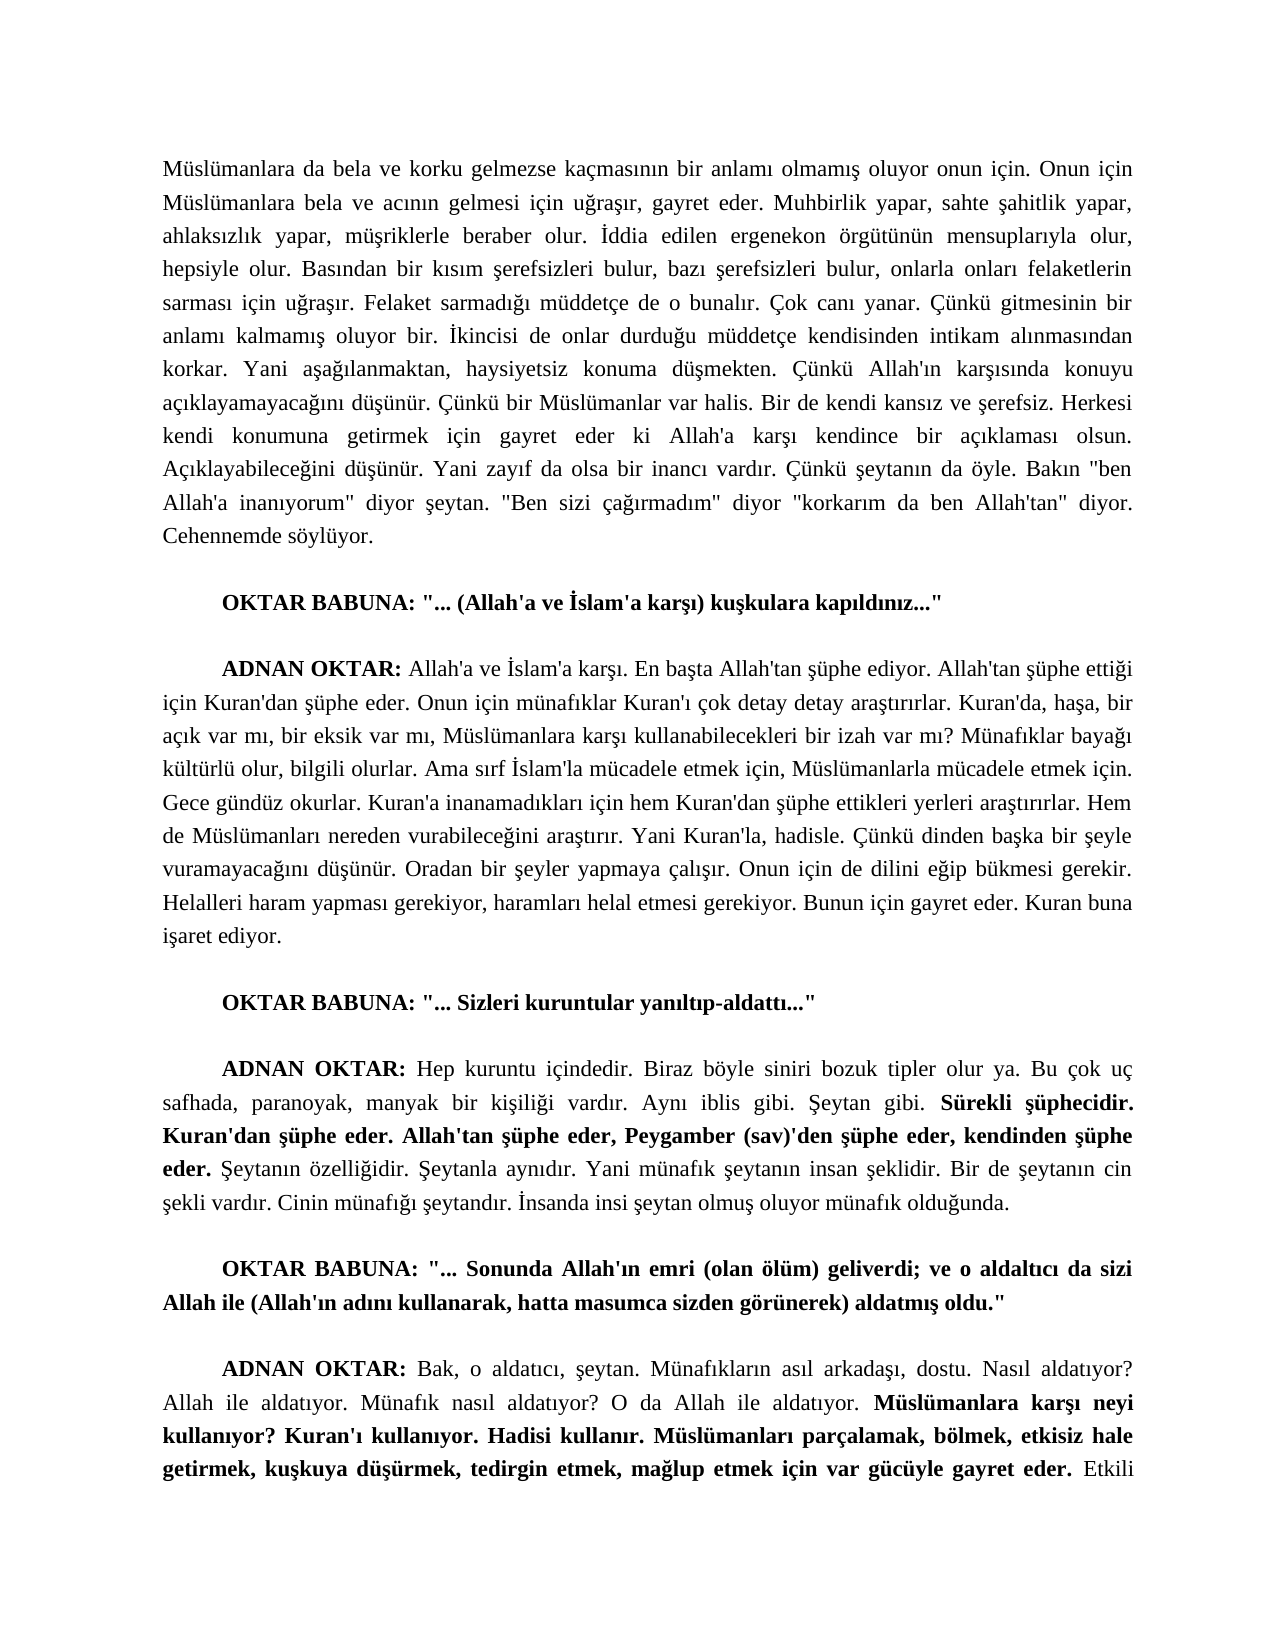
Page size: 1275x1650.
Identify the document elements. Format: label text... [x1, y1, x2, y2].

text Müslümanlara da bela ve korku gelmezse kaçmasının bir anlamı olmamış oluyor onun için. Onun için Müslümanlara bela ve acının gelmesi için uğraşır, gayret eder. Muhbirlik yapar, sahte şahitlik yapar, ahlaksızlık yapar, müşriklerle beraber olur. İddia edilen ergenekon örgütünün mensuplarıyla olur, hepsiyle olur. Basından bir kısım şerefsizleri bulur, bazı şerefsizleri bulur, onlarla onları felaketlerin sarması için uğraşır. Felaket sarmadığı müddetçe de o bunalır. Çok canı yanar. Çünkü gitmesinin bir anlamı kalmamış oluyor bir. İkincisi de onlar durduğu müddetçe kendisinden intikam alınmasından korkar. Yani aşağılanmaktan, haysiyetsiz konuma düşmekten. Çünkü Allah'ın karşısında konuyu açıklayamayacağını düşünür. Çünkü bir Müslümanlar var halis. Bir de kendi kansız ve şerefsiz. Herkesi kendi konumuna getirmek için gayret eder ki Allah'a karşı kendince bir açıklaması olsun. Açıklayabileceğini düşünür. Yani zayıf da olsa bir inancı vardır. Çünkü şeytanın da öyle. Bakın "ben Allah'a inanıyorum" diyor şeytan. "Ben sizi çağırmadım" diyor "korkarım da ben Allah'tan" diyor. Cehennemde söylüyor. [162, 150, 1134, 550]
text OKTAR BABUNA: "... (Allah'a ve İslam'a karşı) kuşkulara kapıldınız..." [162, 583, 1134, 617]
text OKTAR BABUNA: "... Sizleri kuruntular yanıltıp-aldattı..." [162, 983, 1134, 1017]
text ADNAN OKTAR: Allah'a ve İslam'a karşı. En başta Allah'tan şüphe ediyor. Allah'tan şüphe ettiği için Kuran'dan şüphe eder. Onun için münafıklar Kuran'ı çok detay detay araştırırlar. Kuran'da, haşa, bir açık var mı, bir eksik var mı, Müslümanlara karşı kullanabilecekleri bir izah var mı? Münafıklar bayağı kültürlü olur, bilgili olurlar. Ama sırf İslam'la mücadele etmek için, Müslümanlarla mücadele etmek için. Gece gündüz okurlar. Kuran'a inanamadıkları için hem Kuran'dan şüphe ettikleri yerleri araştırırlar. Hem de Müslümanları nereden vurabileceğini araştırır. Yani Kuran'la, hadisle. Çünkü dinden başka bir şeyle vuramayacağını düşünür. Oradan bir şeyler yapmaya çalışır. Onun için de dilini eğip bükmesi gerekir. Helalleri haram yapması gerekiyor, haramları helal etmesi gerekiyor. Bunun için gayret eder. Kuran buna işaret ediyor. [162, 650, 1134, 950]
text ADNAN OKTAR: Hep kuruntu içindedir. Biraz böyle siniri bozuk tipler olur ya. Bu çok uç safhada, paranoyak, manyak bir kişiliği vardır. Aynı iblis gibi. Şeytan gibi. Sürekli şüphecidir. Kuran'dan şüphe eder. Allah'tan şüphe eder, Peygamber (sav)'den şüphe eder, kendinden şüphe eder. Şeytanın özelliğidir. Şeytanla aynıdır. Yani münafık şeytanın insan şeklidir. Bir de şeytanın cin şekli vardır. Cinin münafığı şeytandır. İnsanda insi şeytan olmuş oluyor münafık olduğunda. [162, 1050, 1134, 1217]
text ADNAN OKTAR: Bak, o aldatıcı, şeytan. Münafıkların asıl arkadaşı, dostu. Nasıl aldatıyor? Allah ile aldatıyor. Münafık nasıl aldatıyor? O da Allah ile aldatıyor. Müslümanlara karşı neyi kullanıyor? Kuran'ı kullanıyor. Hadisi kullanır. Müslümanları parçalamak, bölmek, etkisiz hale getirmek, kuşkuya düşürmek, tedirgin etmek, mağlup etmek için var gücüyle gayret eder. Etkili [162, 1350, 1134, 1483]
text OKTAR BABUNA: "... Sonunda Allah'ın emri (olan ölüm) geliverdi; ve o aldaltıcı da sizi Allah ile (Allah'ın adını kullanarak, hatta masumca sizden görünerek) aldatmış oldu." [162, 1250, 1134, 1317]
